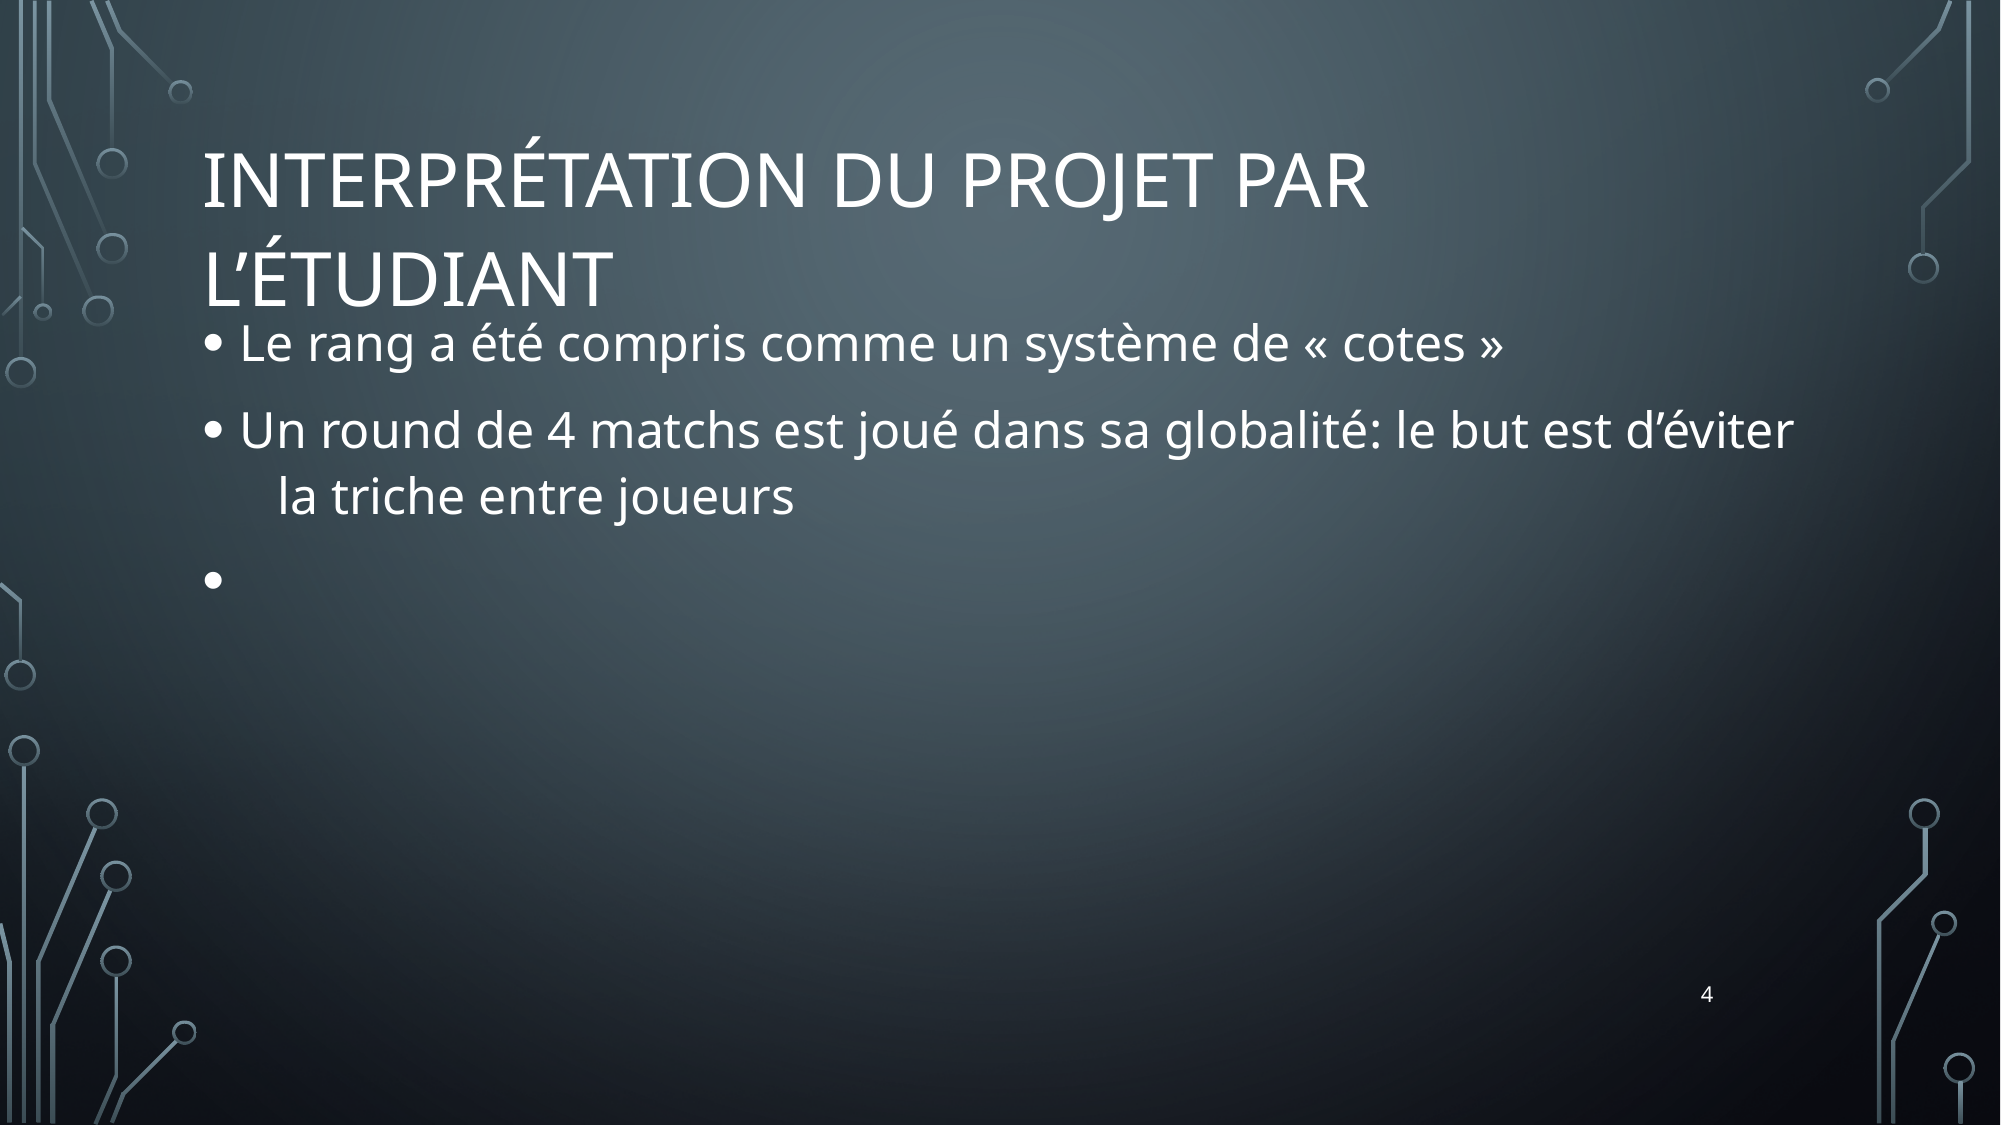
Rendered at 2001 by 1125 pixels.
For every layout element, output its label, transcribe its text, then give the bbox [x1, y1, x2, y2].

text_box [1685, 965, 1813, 1025]
title Interprétation du projet par l’étudiant [187, 101, 1813, 298]
list Le rang a été compris comme un système de « cotes » Un round de 4 matchs est joué dans sa globalité: le but est d’éviter la triche entre joueurs [187, 298, 1813, 953]
